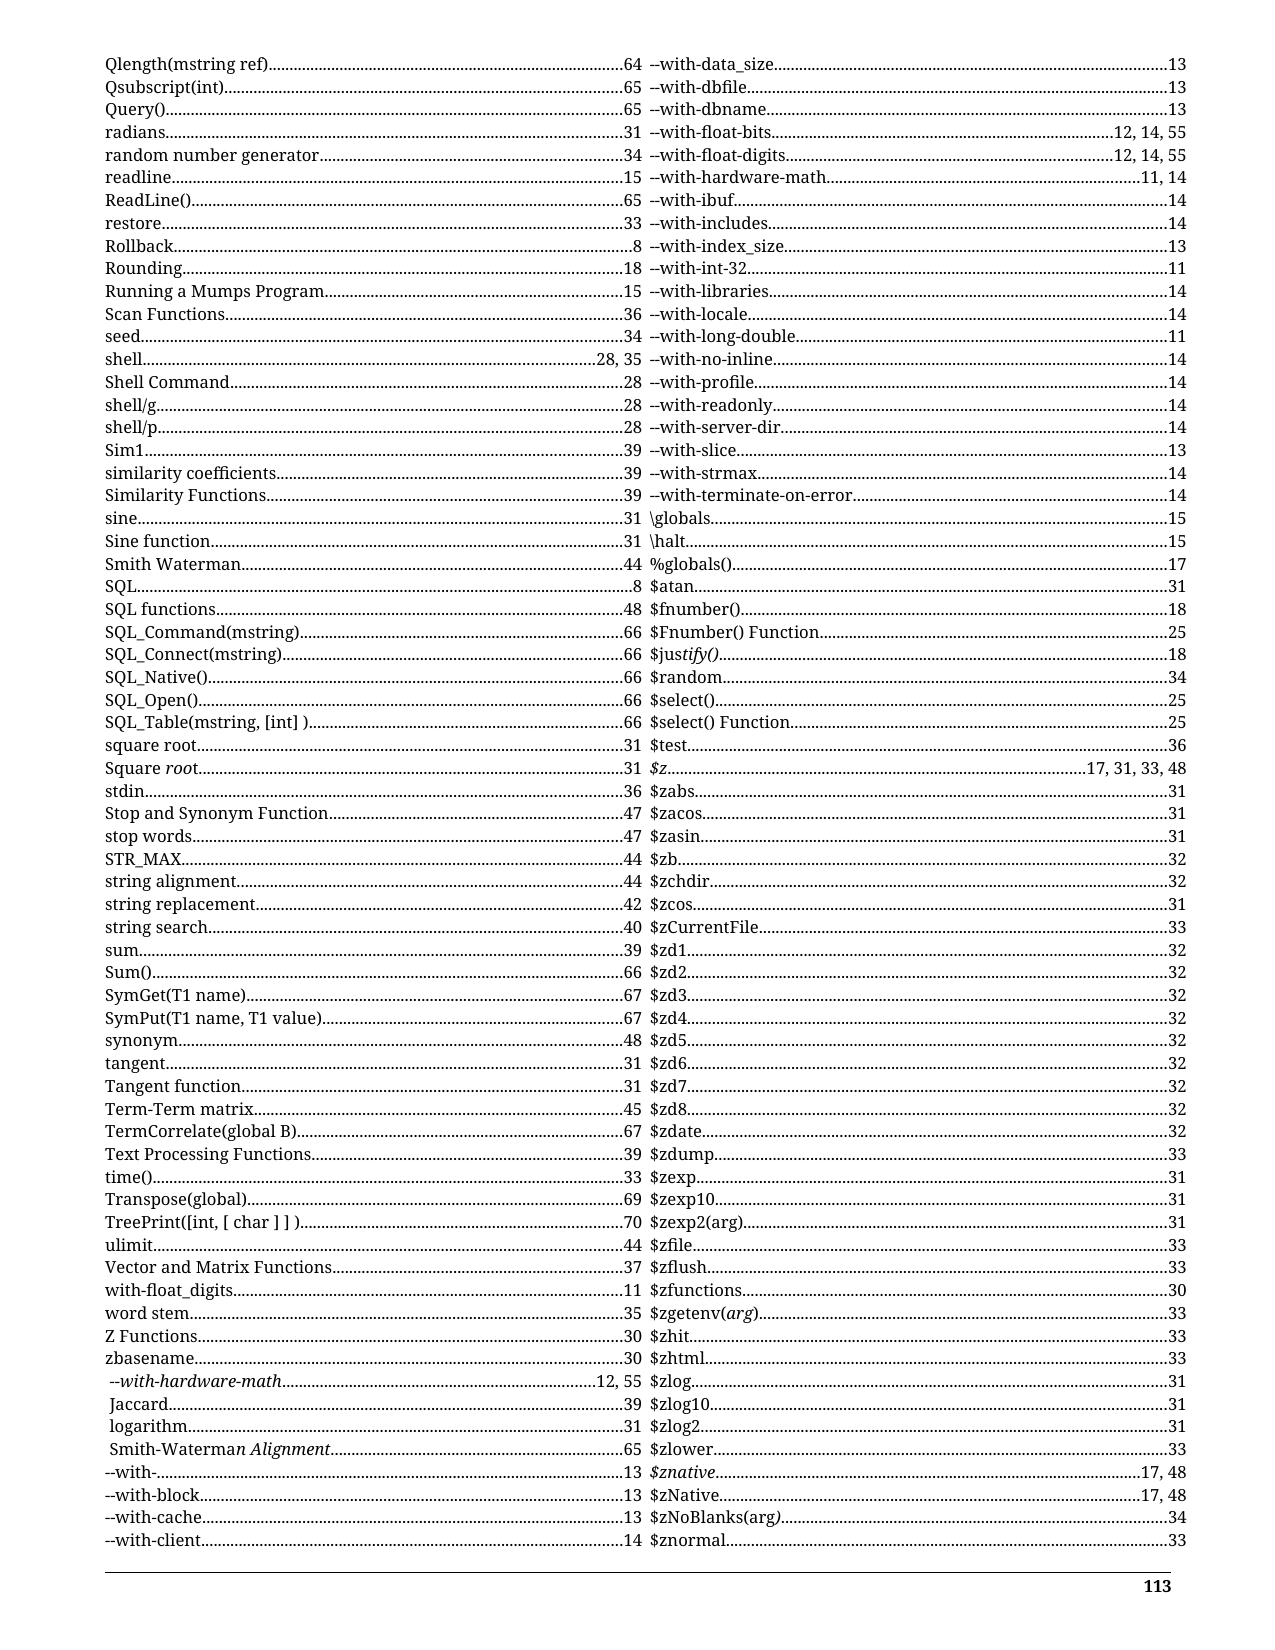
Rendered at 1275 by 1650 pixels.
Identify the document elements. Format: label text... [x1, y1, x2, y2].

text ReadLine() 65 [105, 189, 642, 211]
text zbasename 30 [105, 1347, 642, 1369]
text Stop and Synonym Function 47 [105, 802, 642, 824]
text stdin 36 [105, 779, 642, 802]
text $zabs 31 [649, 779, 1186, 802]
text logarithm 31 [105, 1415, 642, 1438]
text TreePrint([int, [ char ] ] ) 70 [105, 1211, 642, 1233]
text $zasin 31 [649, 824, 1186, 847]
text SymGet(T1 name) 67 [105, 983, 642, 1006]
text $zlog2 31 [649, 1415, 1186, 1438]
text $zd6 32 [649, 1052, 1186, 1074]
text SymPut(T1 name, T1 value) 67 [105, 1006, 642, 1029]
text shell/g 28 [105, 393, 642, 416]
text $zacos 31 [649, 802, 1186, 824]
text $zexp10 31 [649, 1188, 1186, 1211]
text --with-server-dir 14 [649, 416, 1186, 438]
text Running a Mumps Program 15 [105, 279, 642, 302]
text Sim1 39 [105, 438, 642, 461]
text $zlower 33 [649, 1438, 1186, 1460]
text $zlog10 31 [649, 1392, 1186, 1415]
text --with-ibuf 14 [649, 189, 1186, 211]
text --with- 13 [105, 1460, 642, 1483]
text --with-cache 13 [105, 1506, 642, 1528]
text TermCorrelate(global B) 67 [105, 1120, 642, 1142]
text --with-includes 14 [649, 211, 1186, 234]
text --with-readonly 14 [649, 393, 1186, 416]
text Qsubscript(int) 65 [105, 75, 642, 98]
text shell 28, 35 [105, 348, 642, 370]
text SQL_Connect(mstring) 66 [105, 643, 642, 666]
text --with-float-digits 12, 14, 55 [649, 143, 1186, 166]
text $select() 25 [649, 688, 1186, 711]
text $zfunctions 30 [649, 1279, 1186, 1301]
text $atan 31 [649, 575, 1186, 597]
text %globals() 17 [649, 552, 1186, 575]
text ulimit 44 [105, 1233, 642, 1256]
text Smith Waterman 44 [105, 552, 642, 575]
text Rollback 8 [105, 234, 642, 257]
text $zCurrentFile 33 [649, 915, 1186, 938]
text --with-index_size 13 [649, 234, 1186, 257]
text $random 34 [649, 666, 1186, 688]
text $zexp 31 [649, 1165, 1186, 1188]
text Vector and Matrix Functions 37 [105, 1256, 642, 1279]
text $test 36 [649, 734, 1186, 756]
text $znative 17, 48 [649, 1460, 1186, 1483]
text --with-int-32 11 [649, 257, 1186, 279]
text $zdump 33 [649, 1142, 1186, 1165]
text Scan Functions 36 [105, 302, 642, 325]
text Z Functions 30 [105, 1324, 642, 1347]
text $zhtml 33 [649, 1347, 1186, 1369]
text Shell Command 28 [105, 370, 642, 393]
text Tangent function 31 [105, 1074, 642, 1097]
text sine 31 [105, 507, 642, 529]
text --with-long-double 11 [649, 325, 1186, 348]
text $zchdir 32 [649, 870, 1186, 893]
text $Fnumber() Function 25 [649, 620, 1186, 643]
text string search 40 [105, 915, 642, 938]
text stop words 47 [105, 824, 642, 847]
text $z 17, 31, 33, 48 [649, 756, 1186, 779]
text $znormal 33 [649, 1528, 1186, 1551]
text Square root 31 [105, 756, 642, 779]
text $zb 32 [649, 847, 1186, 870]
text --with-dbfile 13 [649, 75, 1186, 98]
text Term-Term matrix 45 [105, 1097, 642, 1120]
text SQL 8 [105, 575, 642, 597]
text Similarity Functions 39 [105, 484, 642, 507]
text similarity coefficients 39 [105, 461, 642, 484]
text $zexp2(arg) 31 [649, 1211, 1186, 1233]
text $zcos 31 [649, 893, 1186, 915]
text time() 33 [105, 1165, 642, 1188]
text Rounding 18 [105, 257, 642, 279]
text synonym 48 [105, 1029, 642, 1052]
text --with-hardware-math 11, 14 [649, 166, 1186, 189]
text with-float_digits 11 [105, 1279, 642, 1301]
text SQL_Native() 66 [105, 666, 642, 688]
text word stem 35 [105, 1301, 642, 1324]
text SQL_Command(mstring) 66 [105, 620, 642, 643]
text --with-hardware-math 12, 55 [105, 1369, 642, 1392]
text $zd4 32 [649, 1006, 1186, 1029]
text radians 31 [105, 121, 642, 143]
text SQL_Open() 66 [105, 688, 642, 711]
text --with-terminate-on-error 14 [649, 484, 1186, 507]
text $select() Function 25 [649, 711, 1186, 734]
text $zd7 32 [649, 1074, 1186, 1097]
text --with-libraries 14 [649, 279, 1186, 302]
text STR_MAX 44 [105, 847, 642, 870]
text $fnumber() 18 [649, 597, 1186, 620]
text $zflush 33 [649, 1256, 1186, 1279]
text SQL_Table(mstring, [int] ) 66 [105, 711, 642, 734]
text $zNative 17, 48 [649, 1483, 1186, 1506]
text $justify() 18 [649, 643, 1186, 666]
text Text Processing Functions 39 [105, 1142, 642, 1165]
text $zd3 32 [649, 983, 1186, 1006]
text random number generator 34 [105, 143, 642, 166]
text readline 15 [105, 166, 642, 189]
text restore 33 [105, 211, 642, 234]
text $zNoBlanks(arg) 34 [649, 1506, 1186, 1528]
text $zd8 32 [649, 1097, 1186, 1120]
text --with-block 13 [105, 1483, 642, 1506]
text --with-data_size 13 [649, 52, 1186, 75]
text Query() 65 [105, 98, 642, 121]
text --with-slice 13 [649, 438, 1186, 461]
text --with-profile 14 [649, 370, 1186, 393]
text Sine function 31 [105, 529, 642, 552]
text --with-no-inline 14 [649, 348, 1186, 370]
text $zdate 32 [649, 1120, 1186, 1142]
text Qlength(mstring ref) 64 [105, 52, 642, 75]
text --with-float-bits 12, 14, 55 [649, 121, 1186, 143]
text SQL functions 48 [105, 597, 642, 620]
text $zd5 32 [649, 1029, 1186, 1052]
text Smith-Waterman Alignment 65 [105, 1438, 642, 1460]
text $zd2 32 [649, 961, 1186, 983]
text \halt 15 [649, 529, 1186, 552]
text sum 39 [105, 938, 642, 961]
text Sum() 66 [105, 961, 642, 983]
text --with-dbname 13 [649, 98, 1186, 121]
text $zfile 33 [649, 1233, 1186, 1256]
text shell/p 28 [105, 416, 642, 438]
text Jaccard 39 [105, 1392, 642, 1415]
text $zhit 33 [649, 1324, 1186, 1347]
text seed 34 [105, 325, 642, 348]
text \globals 15 [649, 507, 1186, 529]
text tangent 31 [105, 1052, 642, 1074]
text --with-strmax 14 [649, 461, 1186, 484]
text $zgetenv(arg) 33 [649, 1301, 1186, 1324]
text Transpose(global) 69 [105, 1188, 642, 1211]
text --with-locale 14 [649, 302, 1186, 325]
text --with-client 14 [105, 1528, 642, 1551]
text $zlog 31 [649, 1369, 1186, 1392]
text $zd1 32 [649, 938, 1186, 961]
text string replacement 42 [105, 893, 642, 915]
text string alignment 44 [105, 870, 642, 893]
text square root 31 [105, 734, 642, 756]
